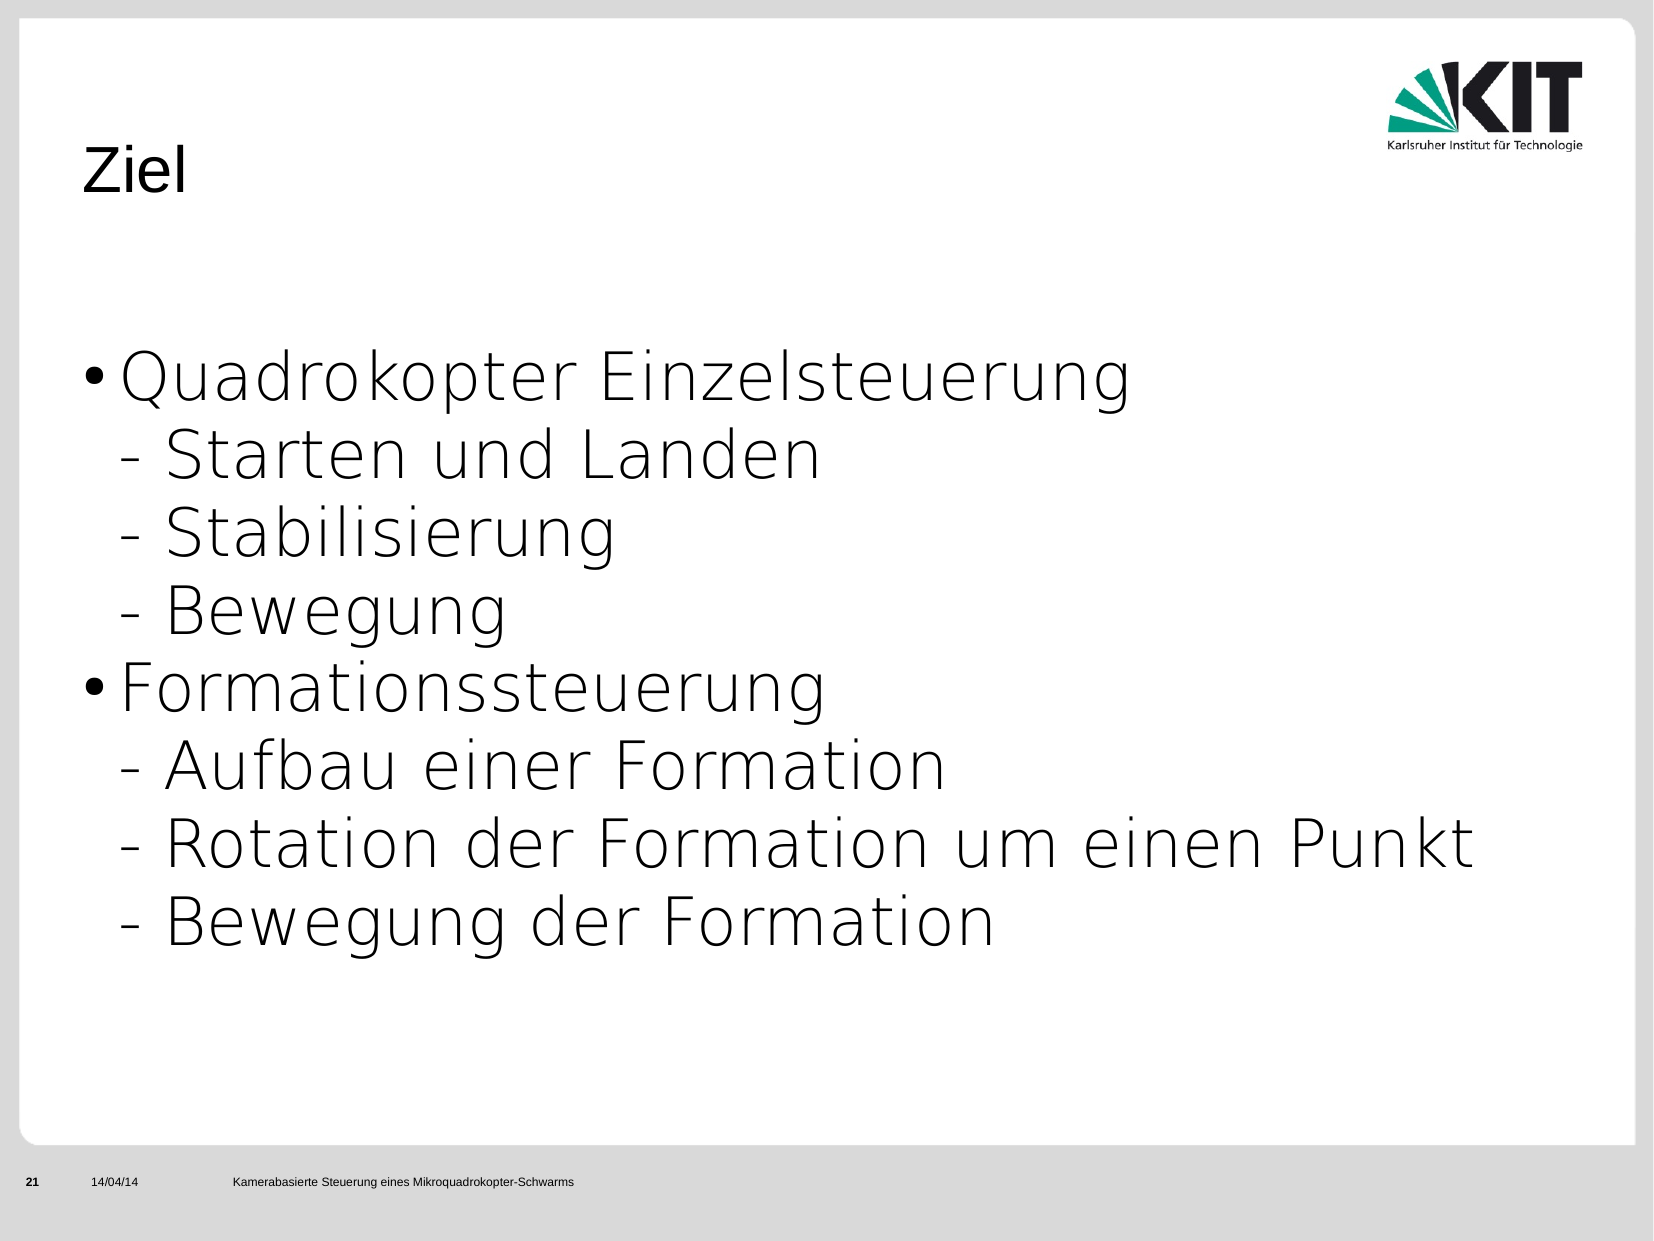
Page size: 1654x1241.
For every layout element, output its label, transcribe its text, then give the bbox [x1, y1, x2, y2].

subtitle Quadrokopter Einzelsteuerung - Starten und Landen - Stabilisierung - Bewegung Formationssteuerung - Aufbau einer Formation - Rotation der Formation um einen Punkt - Bewegung der Formation [82, 290, 1571, 1010]
picture [0, 0, 1654, 1241]
title Ziel [82, 49, 1571, 257]
